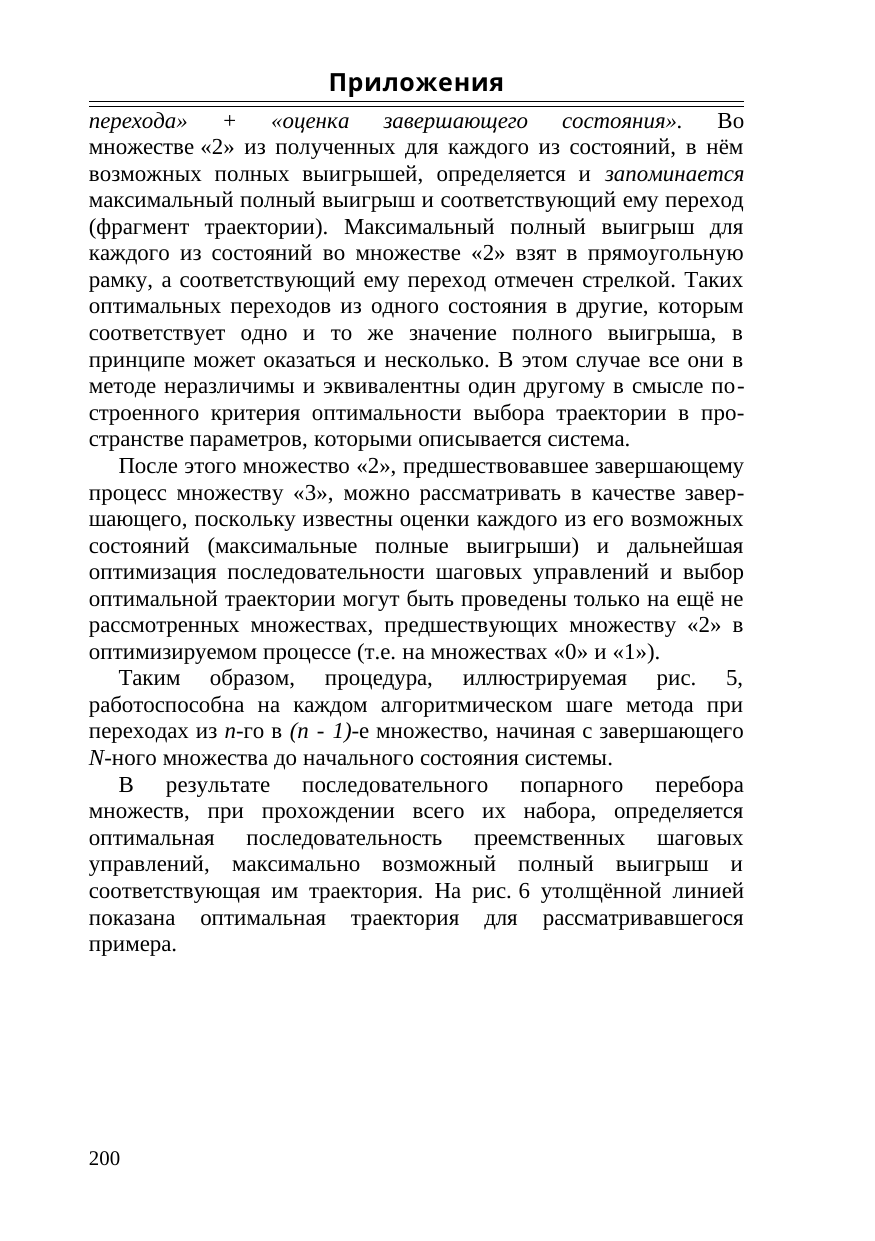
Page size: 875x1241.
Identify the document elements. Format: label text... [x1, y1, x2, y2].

text Таким образом, процедура, иллюстрируемая рис. 5, работоспособна на каждом алгоритмическом шаге метода при переходах из n-го в (n - 1)-е множество, начиная с завершающего N‑ного множества до начального состояния системы. [89, 664, 744, 771]
text После этого мно­жество «2», предшествовав­шее завер­шаю­ще­му процесс множеству «3», мож­но рассматривать в качестве завер­шаю­щего, посколь­ку из­вестны оценки каждого из его возможных состояний (мак­­си­маль­ные полные выигрыши) и дальнейшая оптимизация последовательности шаговых упра­влений и выбор оптимальной траектории могут быть проведены только на ещё не рас­смотренных множествах, предшествующих множеству «2» в оптимизируемом процессе (т.е. на множествах «0» и «1»). [89, 452, 744, 664]
text В результате последовательного попарного перебора множеств, при прохождении всего их набора, определяется оптимальная последовательность преемственных шаговых управлений, максимально возможный полный выигрыш и соответствующая им траектория. На рис. 6 утолщённой линией показана оптимальная траектория для рассматривавшегося примера. [89, 771, 744, 956]
text перехода» + «оценка завершающего состояния». Во множестве «2» из полученных для каждого из состояний, в нём возможных полных выигрышей, определяется и запоминается максимальный полный выигрыш и соответствующий ему переход (фрагмент траектории). Максимальный полный выигрыш для каждого из состояний во множестве «2» взят в прямоугольную рамку, а соответствующий ему переход отмечен стрелкой. Таких оптимальных переходов из одного состояния в другие, которым соответствует одно и то же значение полного выигрыша, в принципе может оказаться и несколько. В этом случае все они в ме­тоде неразличимы и эквивалентны один другому в смысле по­строенного критерия оптимально­сти вы­бора траектории в про­стра­нстве параметров, которы­ми опи­сыва­ет­ся система. [89, 107, 744, 452]
